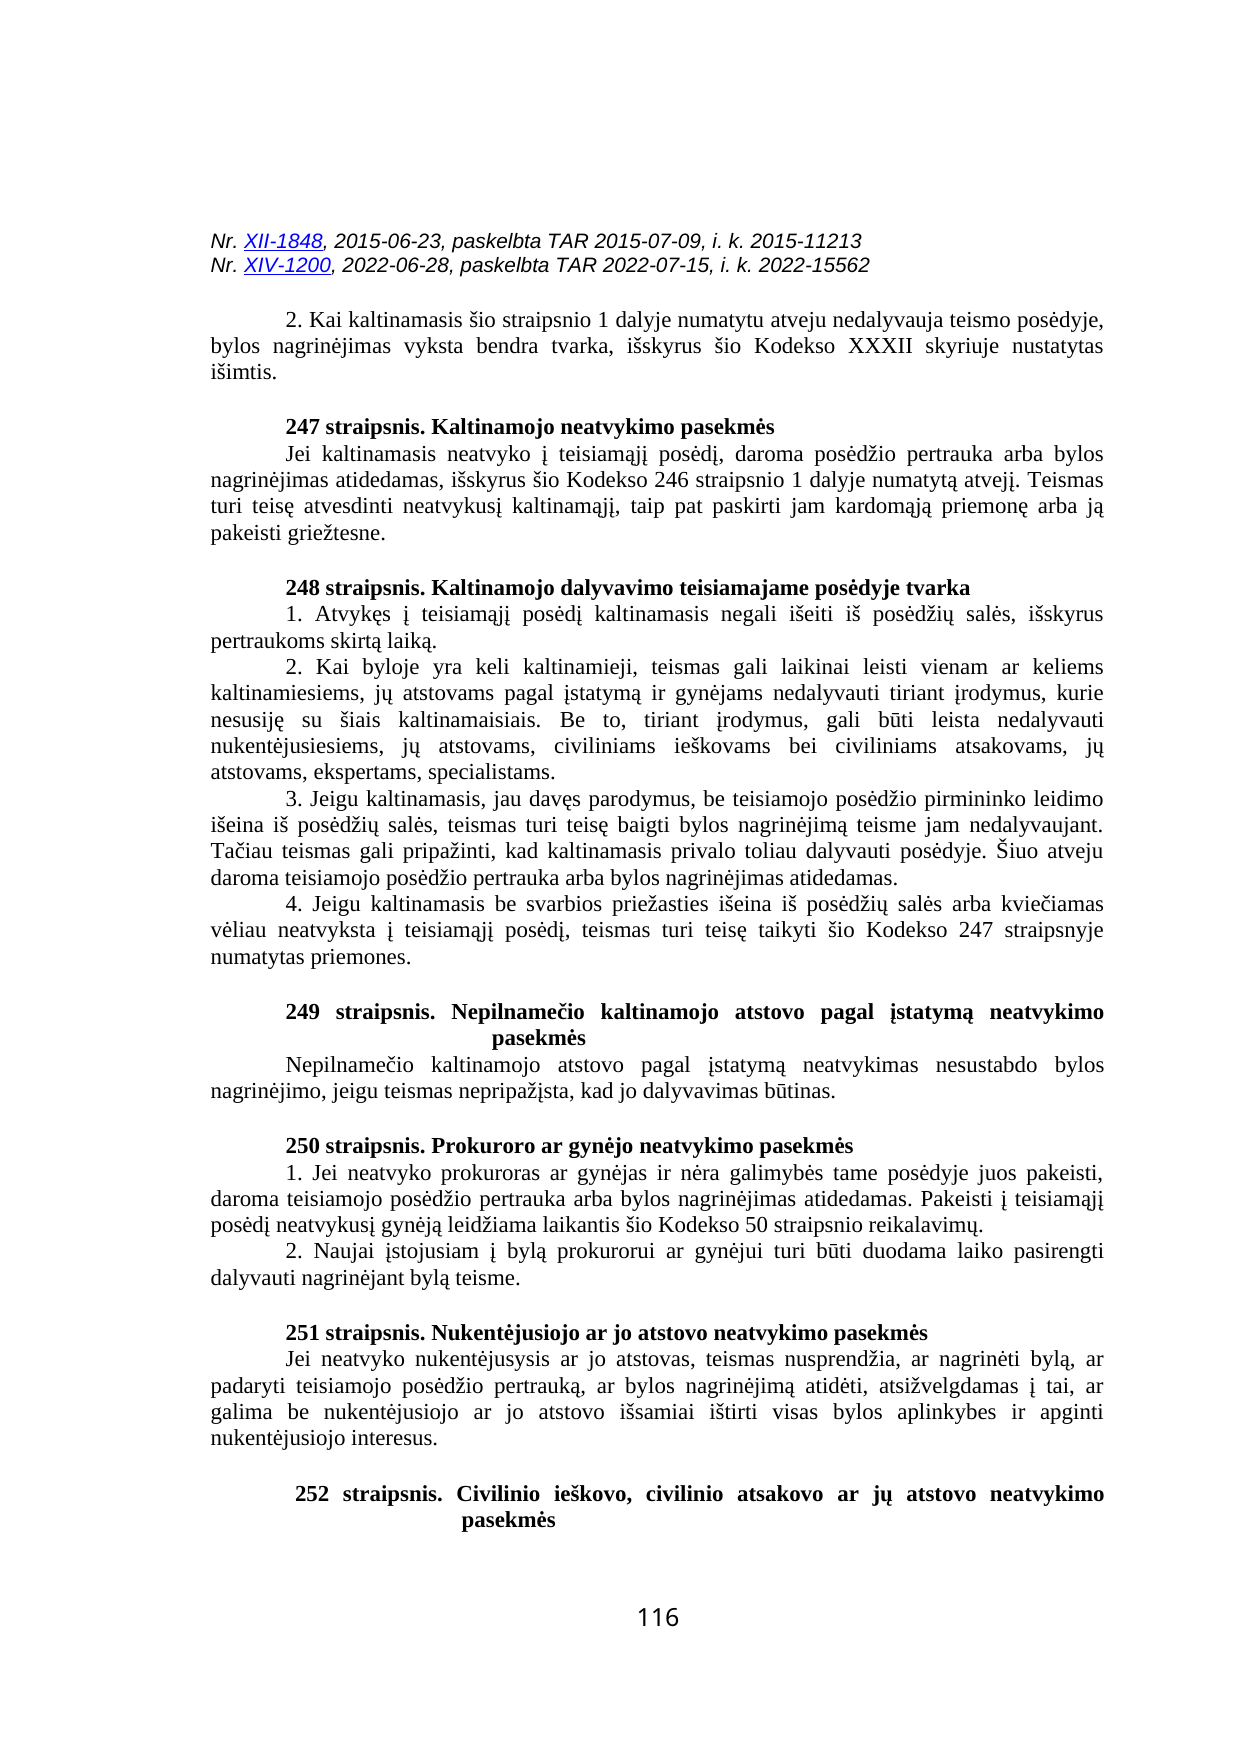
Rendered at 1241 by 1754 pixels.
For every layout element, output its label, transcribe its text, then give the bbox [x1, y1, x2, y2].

text 248 straipsnis. Kaltinamojo dalyvavimo teisiamajame posėdyje tvarka [210, 574, 1105, 600]
text 249 straipsnis. Nepilnamečio kaltinamojo atstovo pagal įstatymą neatvykimo pasekmės [285, 998, 1105, 1051]
text 3. Jeigu kaltinamasis, jau davęs parodymus, be teisiamojo posėdžio pirmininko leidimo išeina iš posėdžių salės, teismas turi teisę baigti bylos nagrinėjimą teisme jam nedalyvaujant. Tačiau teismas gali pripažinti, kad kaltinamasis privalo toliau dalyvauti posėdyje. Šiuo atveju daroma teisiamojo posėdžio pertrauka arba bylos nagrinėjimas atidedamas. [210, 785, 1105, 890]
text 2. Kai kaltinamasis šio straipsnio 1 dalyje numatytu atveju nedalyvauja teismo posėdyje, bylos nagrinėjimas vyksta bendra tvarka, išskyrus šio Kodekso XXXII skyriuje nustatytas išimtis. [210, 306, 1105, 385]
text 4. Jeigu kaltinamasis be svarbios priežasties išeina iš posėdžių salės arba kviečiamas vėliau neatvyksta į teisiamąjį posėdį, teismas turi teisę taikyti šio Kodekso 247 straipsnyje numatytas priemones. [210, 890, 1105, 969]
text Nr. XII-1848, 2015-06-23, paskelbta TAR 2015-07-09, i. k. 2015-11213 [210, 229, 1105, 253]
text 1. Jei neatvyko prokuroras ar gynėjas ir nėra galimybės tame posėdyje juos pakeisti, daroma teisiamojo posėdžio pertrauka arba bylos nagrinėjimas atidedamas. Pakeisti į teisiamąjį posėdį neatvykusį gynėją leidžiama laikantis šio Kodekso 50 straipsnio reikalavimų. [210, 1158, 1105, 1238]
text Jei kaltinamasis neatvyko į teisiamąjį posėdį, daroma posėdžio pertrauka arba bylos nagrinėjimas atidedamas, išskyrus šio Kodekso 246 straipsnio 1 dalyje numatytą atvejį. Teismas turi teisę atvesdinti neatvykusį kaltinamąjį, taip pat paskirti jam kardomąją priemonę arba ją pakeisti griežtesne. [210, 440, 1105, 545]
text 250 straipsnis. Prokuroro ar gynėjo neatvykimo pasekmės [210, 1132, 1105, 1158]
text 2. Naujai įstojusiam į bylą prokurorui ar gynėjui turi būti duodama laiko pasirengti dalyvauti nagrinėjant bylą teisme. [210, 1238, 1105, 1290]
text Jei neatvyko nukentėjusysis ar jo atstovas, teismas nusprendžia, ar nagrinėti bylą, ar padaryti teisiamojo posėdžio pertrauką, ar bylos nagrinėjimą atidėti, atsižvelgdamas į tai, ar galima be nukentėjusiojo ar jo atstovo išsamiai ištirti visas bylos aplinkybes ir apginti nukentėjusiojo interesus. [210, 1345, 1105, 1451]
text 1. Atvykęs į teisiamąjį posėdį kaltinamasis negali išeiti iš posėdžių salės, išskyrus pertraukoms skirtą laiką. [210, 600, 1105, 653]
text 252 straipsnis. Civilinio ieškovo, civilinio atsakovo ar jų atstovo neatvykimo pasekmės [295, 1479, 1105, 1532]
text Nr. XIV-1200, 2022-06-28, paskelbta TAR 2022-07-15, i. k. 2022-15562 [210, 253, 1105, 277]
text Nepilnamečio kaltinamojo atstovo pagal įstatymą neatvykimas nesustabdo bylos nagrinėjimo, jeigu teismas nepripažįsta, kad jo dalyvavimas būtinas. [210, 1051, 1105, 1103]
text 247 straipsnis. Kaltinamojo neatvykimo pasekmės [210, 413, 1105, 440]
text 2. Kai byloje yra keli kaltinamieji, teismas gali laikinai leisti vienam ar keliems kaltinamiesiems, jų atstovams pagal įstatymą ir gynėjams nedalyvauti tiriant įrodymus, kurie nesusiję su šiais kaltinamaisiais. Be to, tiriant įrodymus, gali būti leista nedalyvauti nukentėjusiesiems, jų atstovams, civiliniams ieškovams bei civiliniams atsakovams, jų atstovams, ekspertams, specialistams. [210, 653, 1105, 785]
text 251 straipsnis. Nukentėjusiojo ar jo atstovo neatvykimo pasekmės [210, 1319, 1105, 1345]
